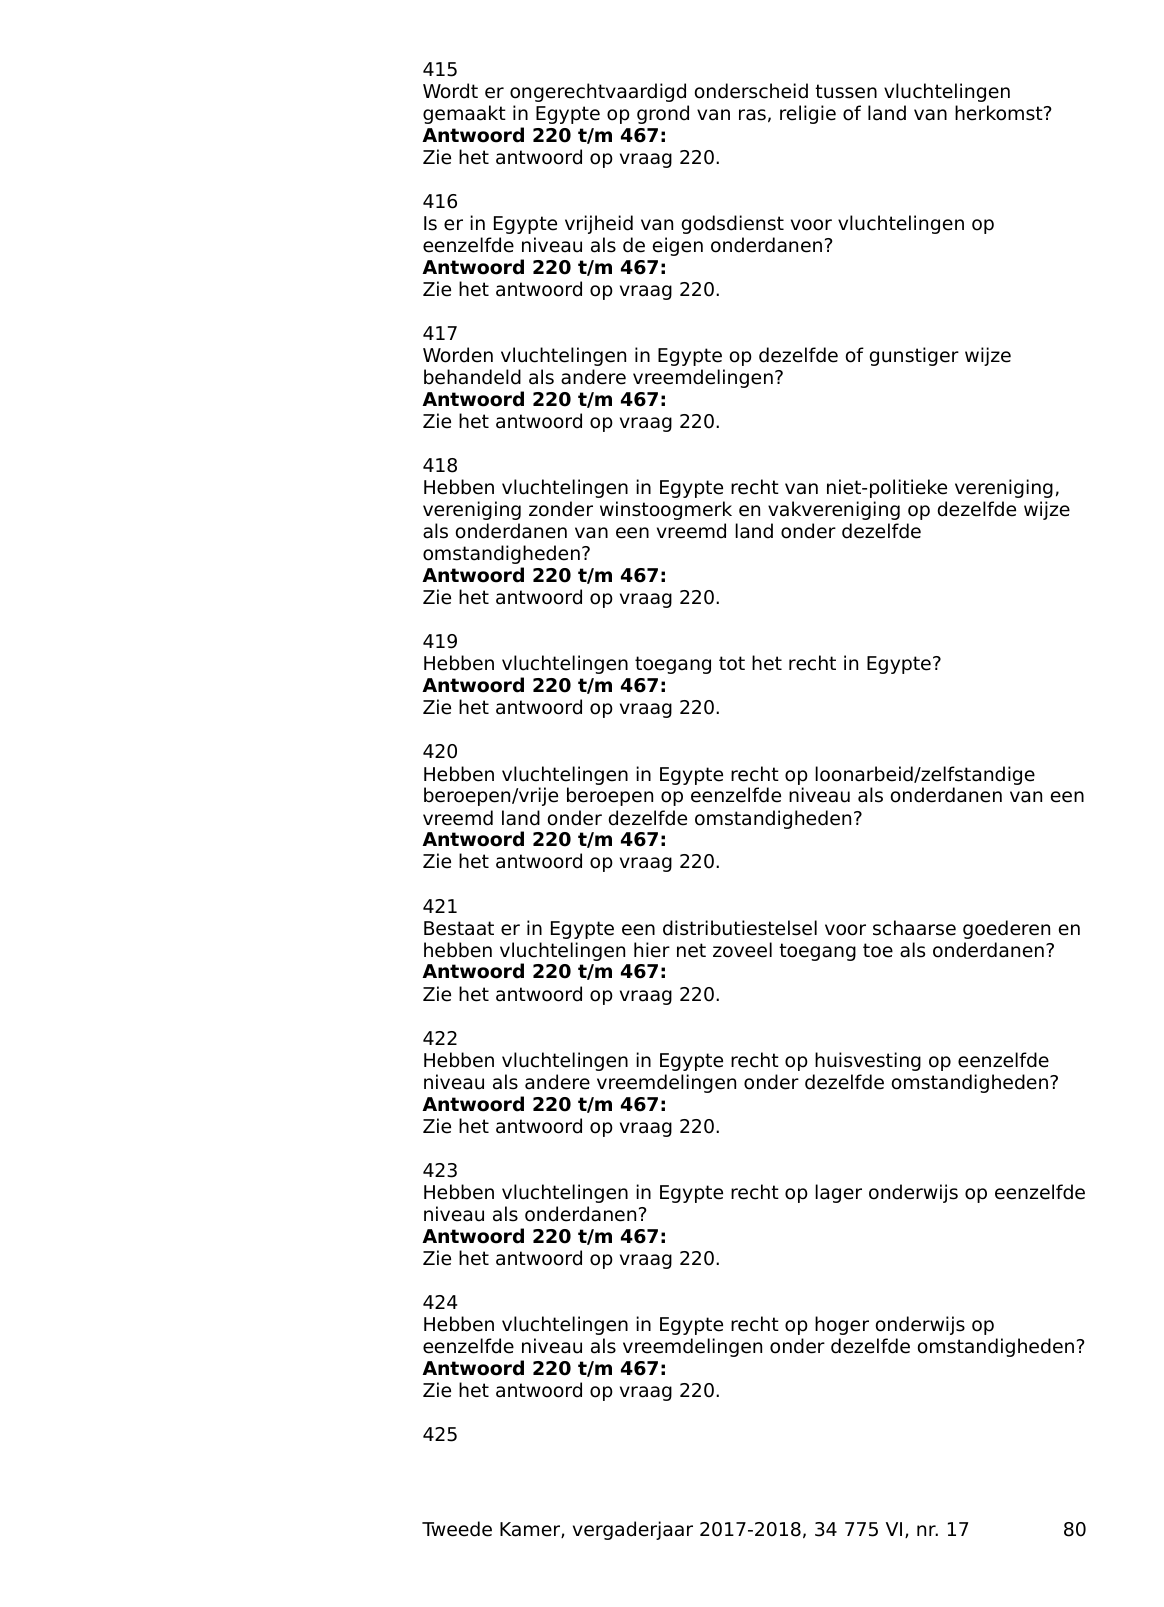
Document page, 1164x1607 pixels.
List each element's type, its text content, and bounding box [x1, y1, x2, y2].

text Zie het antwoord op vraag 220. [422, 1116, 1087, 1137]
text 417 [422, 323, 1087, 345]
text Zie het antwoord op vraag 220. [422, 697, 1087, 719]
text Wordt er ongerechtvaardigd onderscheid tussen vluchtelingen gemaakt in Egypte op grond van ras, religie of land van herkomst? [422, 81, 1087, 125]
text 420 [422, 741, 1087, 763]
text 419 [422, 631, 1087, 653]
text Antwoord 220 t/m 467: [422, 1226, 1087, 1248]
text Hebben vluchtelingen in Egypte recht op huisvesting op eenzelfde niveau als andere vreemdelingen onder dezelfde omstandigheden? [422, 1049, 1087, 1093]
text 418 [422, 455, 1087, 477]
text Worden vluchtelingen in Egypte op dezelfde of gunstiger wijze behandeld als andere vreemdelingen? [422, 345, 1087, 389]
text 421 [422, 896, 1087, 917]
text 423 [422, 1160, 1087, 1182]
text 415 [422, 59, 1087, 81]
text Is er in Egypte vrijheid van godsdienst voor vluchtelingen op eenzelfde niveau als de eigen onderdanen? [422, 213, 1087, 257]
text Antwoord 220 t/m 467: [422, 565, 1087, 587]
text 422 [422, 1028, 1087, 1049]
text Antwoord 220 t/m 467: [422, 1093, 1087, 1116]
text Antwoord 220 t/m 467: [422, 125, 1087, 147]
text Zie het antwoord op vraag 220. [422, 983, 1087, 1005]
text Zie het antwoord op vraag 220. [422, 279, 1087, 301]
text 416 [422, 191, 1087, 213]
text Hebben vluchtelingen in Egypte recht van niet-politieke vereniging, vereniging zonder winstoogmerk en vakvereniging op dezelfde wijze als onderdanen van een vreemd land onder dezelfde omstandigheden? [422, 477, 1087, 565]
text Hebben vluchtelingen toegang tot het recht in Egypte? [422, 653, 1087, 675]
text Zie het antwoord op vraag 220. [422, 411, 1087, 433]
text Hebben vluchtelingen in Egypte recht op loonarbeid/zelfstandige beroepen/vrije beroepen op eenzelfde niveau als onderdanen van een vreemd land onder dezelfde omstandigheden? [422, 763, 1087, 829]
text Hebben vluchtelingen in Egypte recht op hoger onderwijs op eenzelfde niveau als vreemdelingen onder dezelfde omstandigheden? [422, 1314, 1087, 1358]
text Antwoord 220 t/m 467: [422, 1358, 1087, 1380]
text Zie het antwoord op vraag 220. [422, 587, 1087, 609]
text 425 [422, 1424, 1087, 1446]
text Bestaat er in Egypte een distributiestelsel voor schaarse goederen en hebben vluchtelingen hier net zoveel toegang toe als onderdanen? [422, 917, 1087, 961]
text Zie het antwoord op vraag 220. [422, 851, 1087, 873]
text Antwoord 220 t/m 467: [422, 257, 1087, 279]
text 424 [422, 1292, 1087, 1314]
text Zie het antwoord op vraag 220. [422, 147, 1087, 169]
text Hebben vluchtelingen in Egypte recht op lager onderwijs op eenzelfde niveau als onderdanen? [422, 1182, 1087, 1226]
text Antwoord 220 t/m 467: [422, 961, 1087, 983]
text Zie het antwoord op vraag 220. [422, 1380, 1087, 1402]
text Zie het antwoord op vraag 220. [422, 1248, 1087, 1269]
text Antwoord 220 t/m 467: [422, 389, 1087, 411]
text Antwoord 220 t/m 467: [422, 675, 1087, 697]
text Antwoord 220 t/m 467: [422, 829, 1087, 851]
